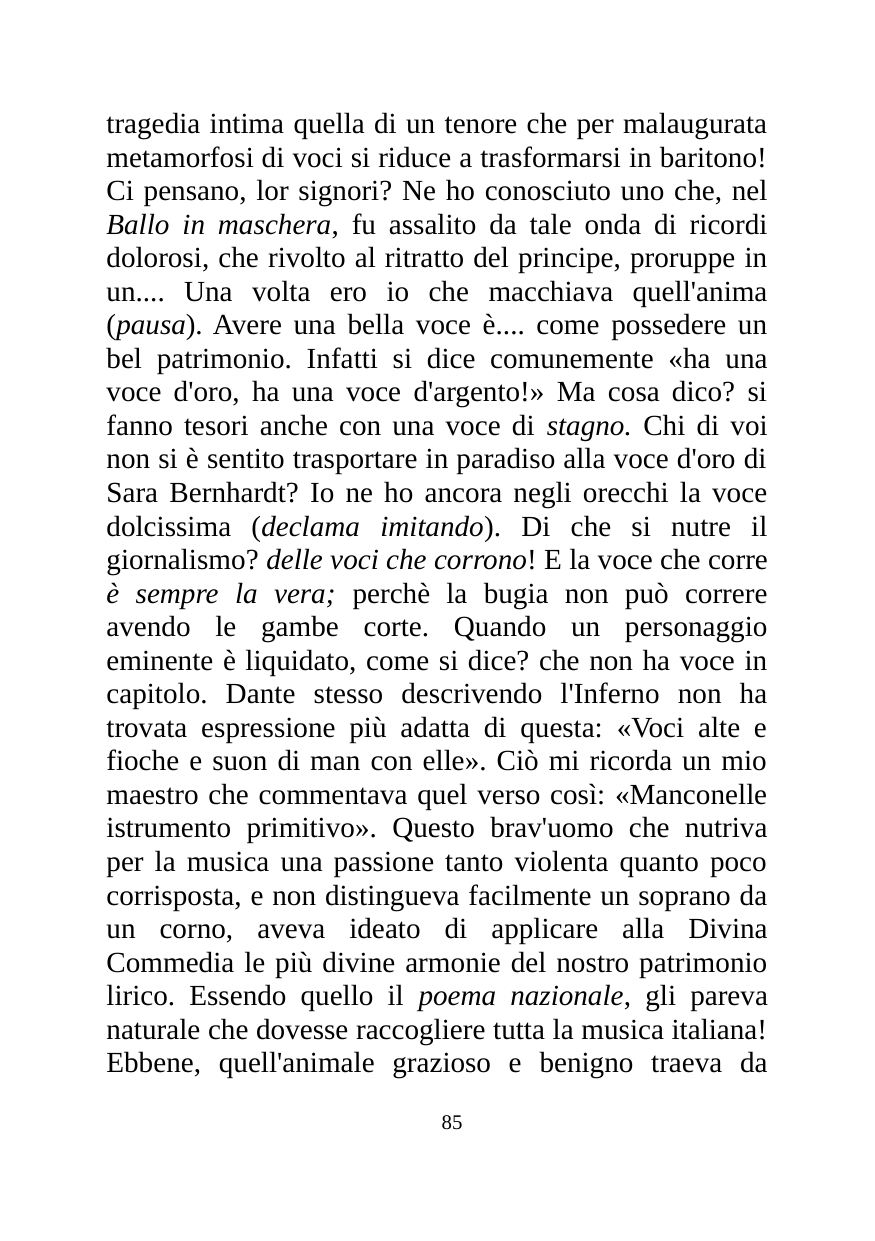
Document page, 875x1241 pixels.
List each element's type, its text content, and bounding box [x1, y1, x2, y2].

text tragedia intima quella di un tenore che per malaugurata metamorfosi di voci si riduce a trasformarsi in baritono! Ci pensano, lor signori? Ne ho conosciuto uno che, nel Ballo in maschera, fu assalito da tale onda di ricordi dolorosi, che rivolto al ritratto del principe, proruppe in un.... Una volta ero io che macchiava quell'anima (pausa). Avere una bella voce è.... come possedere un bel patrimonio. Infatti si dice comunemente «ha una voce d'oro, ha una voce d'argento!» Ma cosa dico? si fanno tesori anche con una voce di stagno. Chi di voi non si è sentito trasportare in paradiso alla voce d'oro di Sara Bernhardt? Io ne ho ancora negli orecchi la voce dolcissima (declama imitando). Di che si nutre il giornalismo? delle voci che corrono! E la voce che corre è sempre la vera; perchè la bugia non può correre avendo le gambe corte. Quando un personaggio eminente è liquidato, come si dice? che non ha voce in capitolo. Dante stesso descrivendo l'Inferno non ha trovata espressione più adatta di questa: «Voci alte e fioche e suon di man con elle». Ciò mi ricorda un mio maestro che commentava quel verso così: «Manconelle istrumento primitivo». Questo brav'uomo che nutriva per la musica una passione tanto violenta quanto poco corrisposta, e non distingueva facilmente un soprano da un corno, aveva ideato di applicare alla Divina Commedia le più divine armonie del nostro patrimonio lirico. Essendo quello il poema nazionale, gli pareva naturale che dovesse raccogliere tutta la musica italiana! Ebbene, quell'animale grazioso e benigno traeva da [106, 106, 768, 1079]
